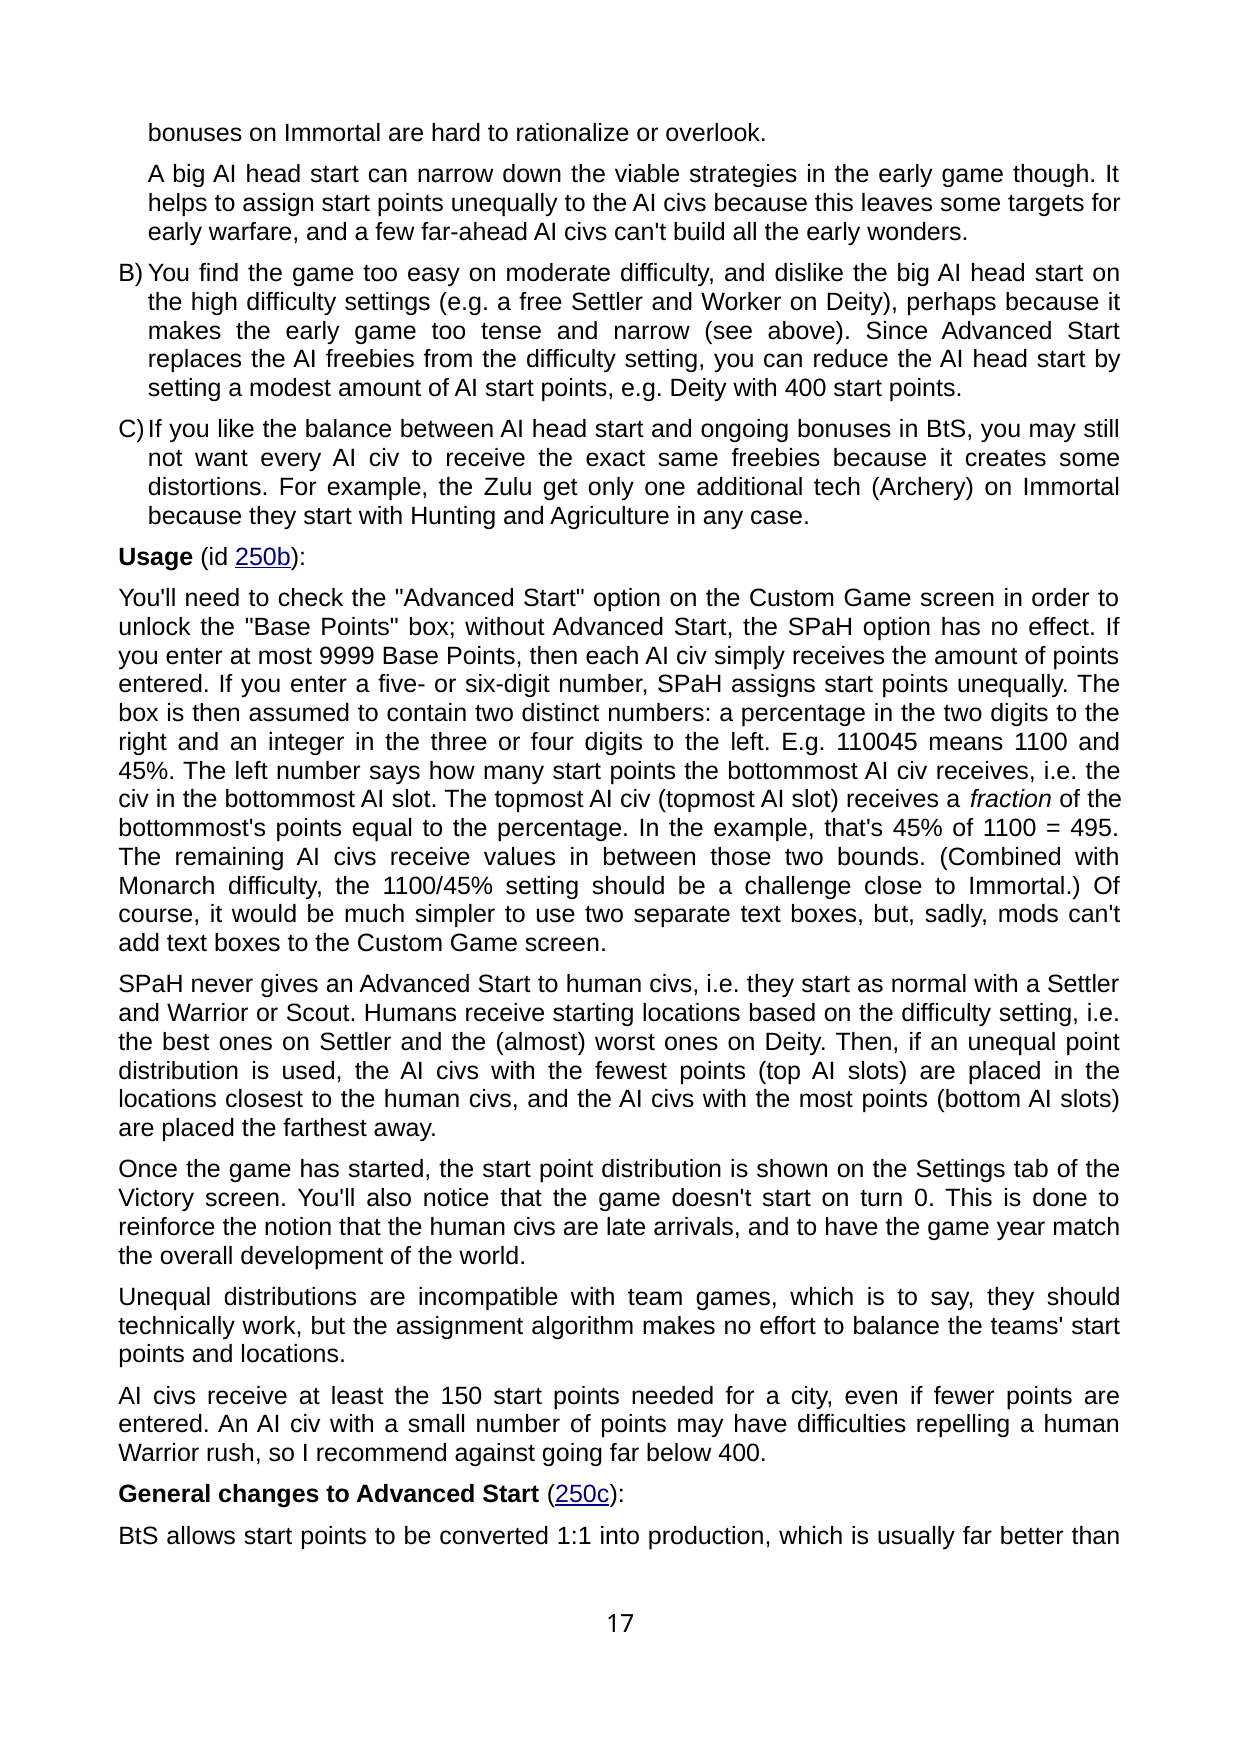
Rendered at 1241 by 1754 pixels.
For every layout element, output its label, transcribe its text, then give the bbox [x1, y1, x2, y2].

text BtS allows start points to be converted 1:1 into production, which is usually far better than [118, 1521, 1122, 1549]
list You find the game too easy on moderate difficulty, and dislike the big AI head start on the high difficulty settings (e.g. a free Settler and Worker on Deity), perhaps because it makes the early game too tense and narrow (see above). Since Advanced Start replaces the AI freebies from the difficulty setting, you can reduce the AI head start by setting a modest amount of AI start points, e.g. Deity with 400 start points. [118, 258, 1122, 402]
text Unequal distributions are incompatible with team games, which is to say, they should technically work, but the assignment algorithm makes no effort to balance the teams' start points and locations. [118, 1282, 1122, 1368]
text Usage (id 250b): [118, 542, 1122, 571]
list A big AI head start can narrow down the viable strategies in the early game though. It helps to assign start points unequally to the AI civs because this leaves some targets for early warfare, and a few far-ahead AI civs can't build all the early wonders. [118, 159, 1122, 246]
list bonuses on Immortal are hard to rationalize or overlook. [118, 118, 1122, 147]
text General changes to Advanced Start (250c): [118, 1479, 1122, 1508]
text Once the game has started, the start point distribution is shown on the Settings tab of the Victory screen. You'll also notice that the game doesn't start on turn 0. This is done to reinforce the notion that the human civs are late arrivals, and to have the game year match the overall development of the world. [118, 1154, 1122, 1269]
text You'll need to check the "Advanced Start" option on the Custom Game screen in order to unlock the "Base Points" box; without Advanced Start, the SPaH option has no effect. If you enter at most 9999 Base Points, then each AI civ simply receives the amount of points entered. If you enter a five- or six-digit number, SPaH assigns start points unequally. The box is then assumed to contain two distinct numbers: a percentage in the two digits to the right and an integer in the three or four digits to the left. E.g. 110045 means 1100 and 45%. The left number says how many start points the bottommost AI civ receives, i.e. the civ in the bottommost AI slot. The topmost AI civ (topmost AI slot) receives a fraction of the bottommost's points equal to the percentage. In the example, that's 45% of 1100 = 495. The remaining AI civs receive values in between those two bounds. (Combined with Monarch difficulty, the 1100/45% setting should be a challenge close to Immortal.) Of course, it would be much simpler to use two separate text boxes, but, sadly, mods can't add text boxes to the Custom Game screen. [118, 583, 1122, 957]
list If you like the balance between AI head start and ongoing bonuses in BtS, you may still not want every AI civ to receive the exact same freebies because it creates some distortions. For example, the Zulu get only one additional tech (Archery) on Immortal because they start with Hunting and Agriculture in any case. [118, 414, 1122, 529]
text SPaH never gives an Advanced Start to human civs, i.e. they start as normal with a Settler and Warrior or Scout. Humans receive starting locations based on the difficulty setting, i.e. the best ones on Settler and the (almost) worst ones on Deity. Then, if an unequal point distribution is used, the AI civs with the fewest points (top AI slots) are placed in the locations closest to the human civs, and the AI civs with the most points (bottom AI slots) are placed the farthest away. [118, 969, 1122, 1142]
text AI civs receive at least the 150 start points needed for a city, even if fewer points are entered. An AI civ with a small number of points may have difficulties repelling a human Warrior rush, so I recommend against going far below 400. [118, 1381, 1122, 1467]
